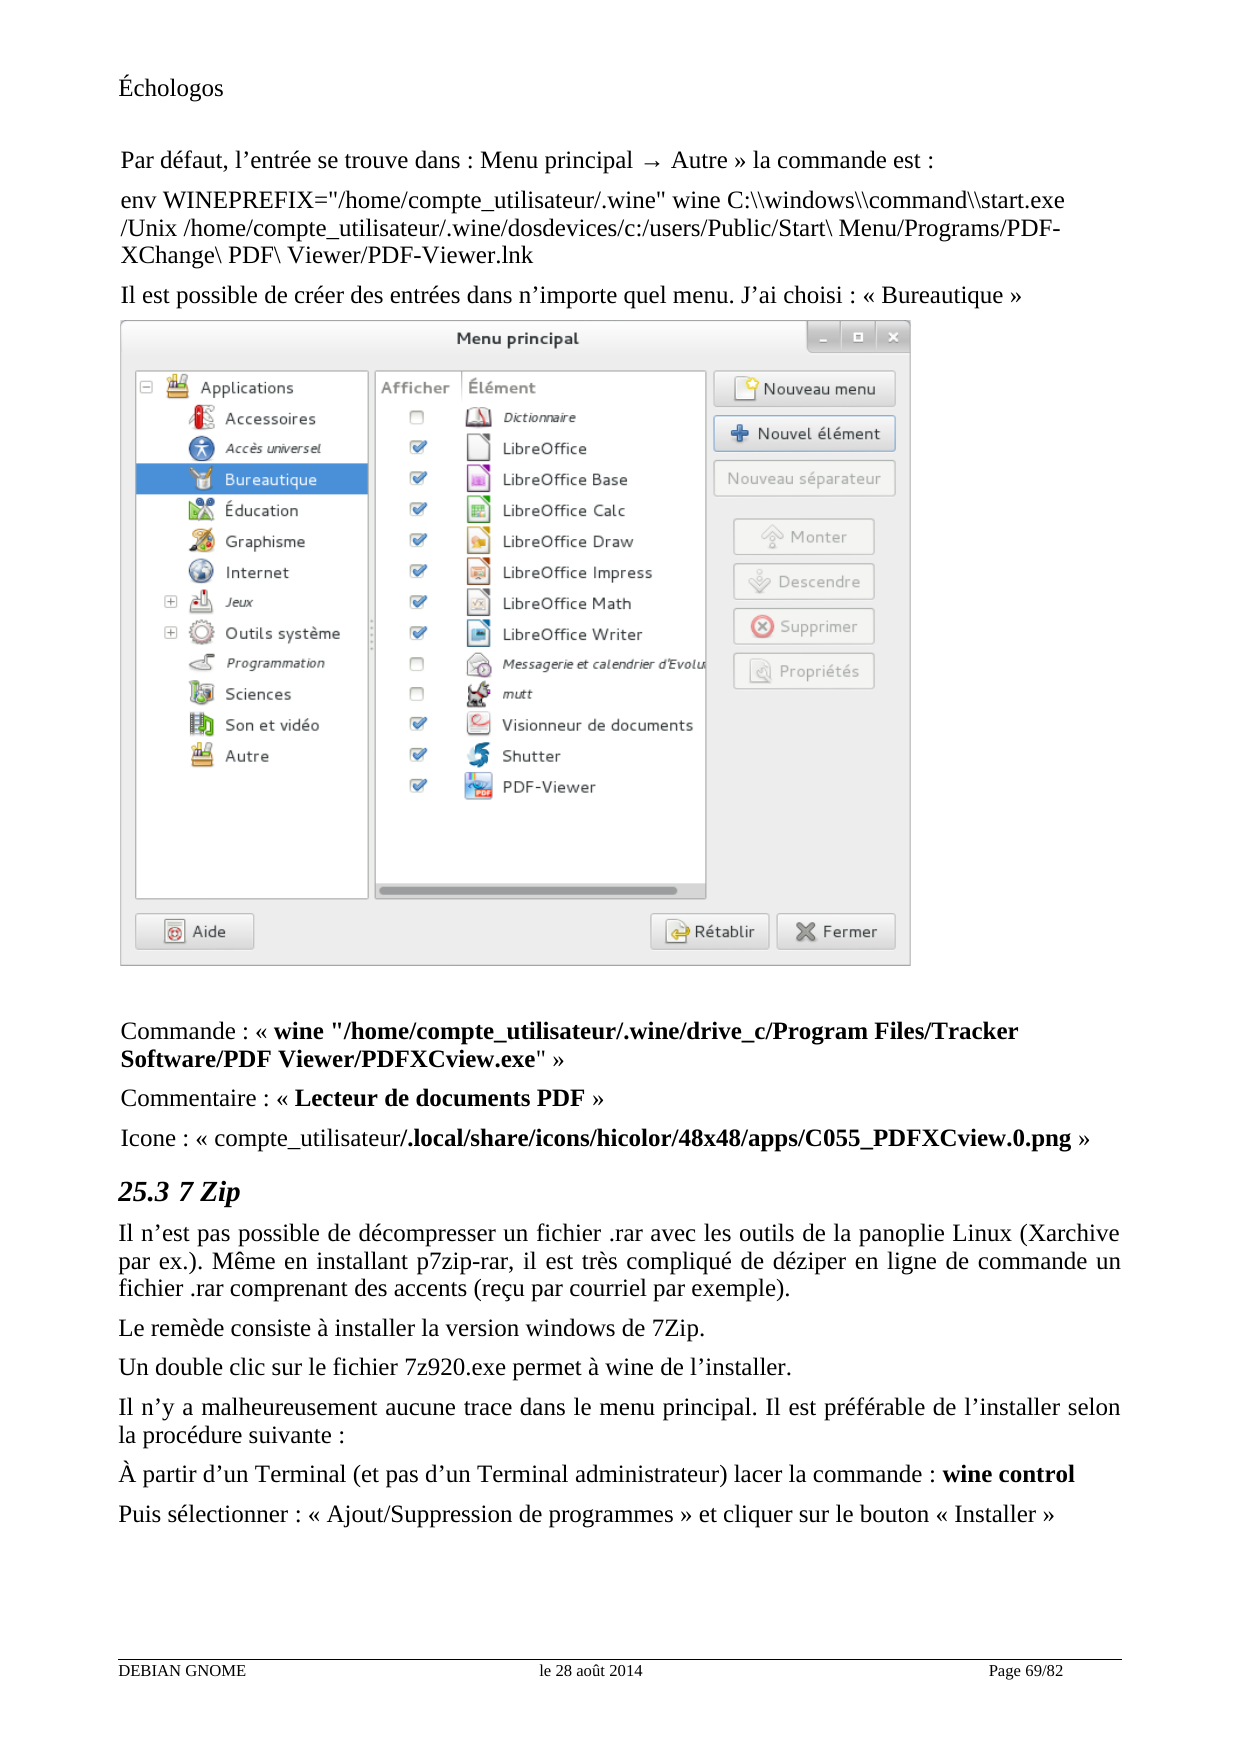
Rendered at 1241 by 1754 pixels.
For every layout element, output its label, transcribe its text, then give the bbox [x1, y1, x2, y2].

picture [120, 320, 911, 966]
text Puis sélectionner : « Ajout/Suppression de programmes » et cliquer sur le bouton « Installer » [118, 1500, 1122, 1527]
text env WINEPREFIX="/home/compte_utilisateur/.wine" wine C:\\windows\\command\\start.exe /Unix /home/compte_utilisateur/.wine/dosdevices/c:/users/Public/Start\ Menu/Programs/PDF-XChange\ PDF\ Viewer/PDF-Viewer.lnk [120, 186, 1122, 269]
text Un double clic sur le fichier 7z920.exe permet à wine de l’installer. [118, 1353, 1122, 1381]
text Commande : « wine "/home/compte_utilisateur/.wine/drive_c/Program Files/Tracker Software/PDF Viewer/PDFXCview.exe" » [120, 1017, 1122, 1072]
text Par défaut, l’entrée se trouve dans : Menu principal → Autre » la commande est : [120, 147, 1122, 174]
subtitle 7 Zip [118, 1175, 1122, 1207]
text Il est possible de créer des entrées dans n’importe quel menu. J’ai choisi : « Bureautique » [120, 281, 1122, 309]
text Il n’est pas possible de décompresser un fichier .rar avec les outils de la panoplie Linux (Xarchive par ex.). Même en installant p7zip-rar, il est très compliqué de déziper en ligne de commande un fichier .rar comprenant des accents (reçu par courriel par exemple). [118, 1219, 1122, 1302]
text À partir d’un Terminal (et pas d’un Terminal administrateur) lacer la commande : wine control [118, 1460, 1122, 1488]
text Icone : « compte_utilisateur/.local/share/icons/hicolor/48x48/apps/C055_PDFXCview.0.png » [120, 1124, 1122, 1151]
text Commentaire : « Lecteur de documents PDF » [120, 1084, 1122, 1112]
text Il n’y a malheureusement aucune trace dans le menu principal. Il est préférable de l’installer selon la procédure suivante : [118, 1393, 1122, 1448]
text Le remède consiste à installer la version windows de 7Zip. [118, 1314, 1122, 1342]
